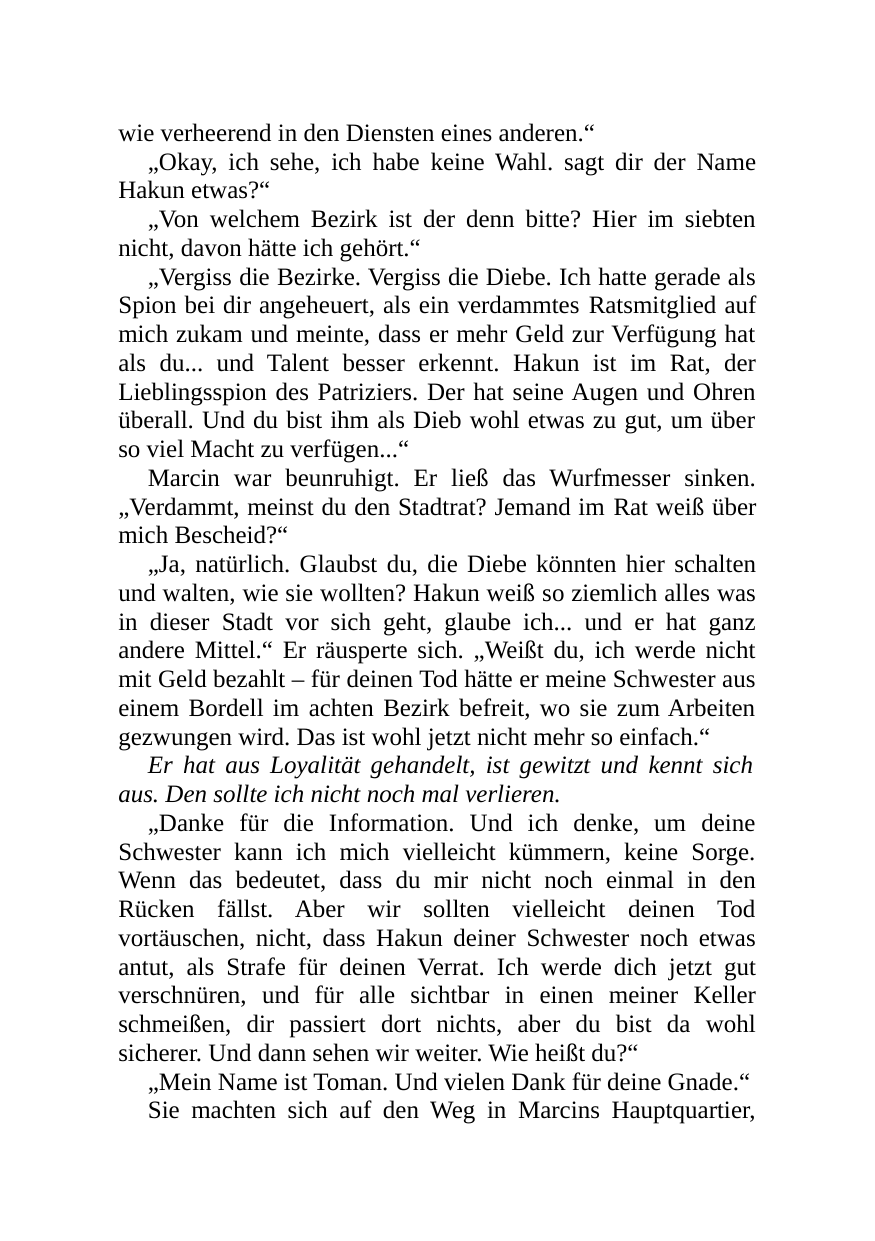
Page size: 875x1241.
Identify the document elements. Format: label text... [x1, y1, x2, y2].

text Sie machten sich auf den Weg in Marcins Hauptquartier, [118, 1096, 756, 1124]
text „Mein Name ist Toman. Und vielen Dank für deine Gnade.“ [118, 1067, 756, 1096]
text „Vergiss die Bezirke. Vergiss die Diebe. Ich hatte gerade als Spion bei dir angeheuert, als ein verdammtes Ratsmitglied auf mich zukam und meinte, dass er mehr Geld zur Verfügung hat als du... und Talent besser erkennt. Hakun ist im Rat, der Lieblingsspion des Patriziers. Der hat seine Augen und Ohren überall. Und du bist ihm als Dieb wohl etwas zu gut, um über so viel Macht zu verfügen...“ [118, 262, 756, 463]
text „Ja, natürlich. Glaubst du, die Diebe könnten hier schalten und walten, wie sie wollten? Hakun weiß so ziemlich alles was in dieser Stadt vor sich geht, glaube ich... und er hat ganz andere Mittel.“ Er räusperte sich. „Weißt du, ich werde nicht mit Geld bezahlt – für deinen Tod hätte er meine Schwester aus einem Bordell im achten Bezirk befreit, wo sie zum Arbeiten gezwungen wird. Das ist wohl jetzt nicht mehr so einfach.“ [118, 549, 756, 751]
text wie verheerend in den Diensten eines anderen.“ [118, 118, 756, 147]
text „Danke für die Information. Und ich denke, um deine Schwester kann ich mich vielleicht kümmern, keine Sorge. Wenn das bedeutet, dass du mir nicht noch einmal in den Rücken fällst. Aber wir sollten vielleicht deinen Tod vortäuschen, nicht, dass Hakun deiner Schwester noch etwas antut, als Strafe für deinen Verrat. Ich werde dich jetzt gut verschnüren, und für alle sichtbar in einen meiner Keller schmeißen, dir passiert dort nichts, aber du bist da wohl sicherer. Und dann sehen wir weiter. Wie heißt du?“ [118, 808, 756, 1067]
text Er hat aus Loyalität gehandelt, ist gewitzt und kennt sich aus. Den sollte ich nicht noch mal verlieren. [118, 751, 756, 808]
text Marcin war beunruhigt. Er ließ das Wurfmesser sinken. „Verdammt, meinst du den Stadtrat? Jemand im Rat weiß über mich Bescheid?“ [118, 463, 756, 549]
text „Okay, ich sehe, ich habe keine Wahl. sagt dir der Name Hakun etwas?“ [118, 147, 756, 204]
text „Von welchem Bezirk ist der denn bitte? Hier im siebten nicht, davon hätte ich gehört.“ [118, 204, 756, 262]
